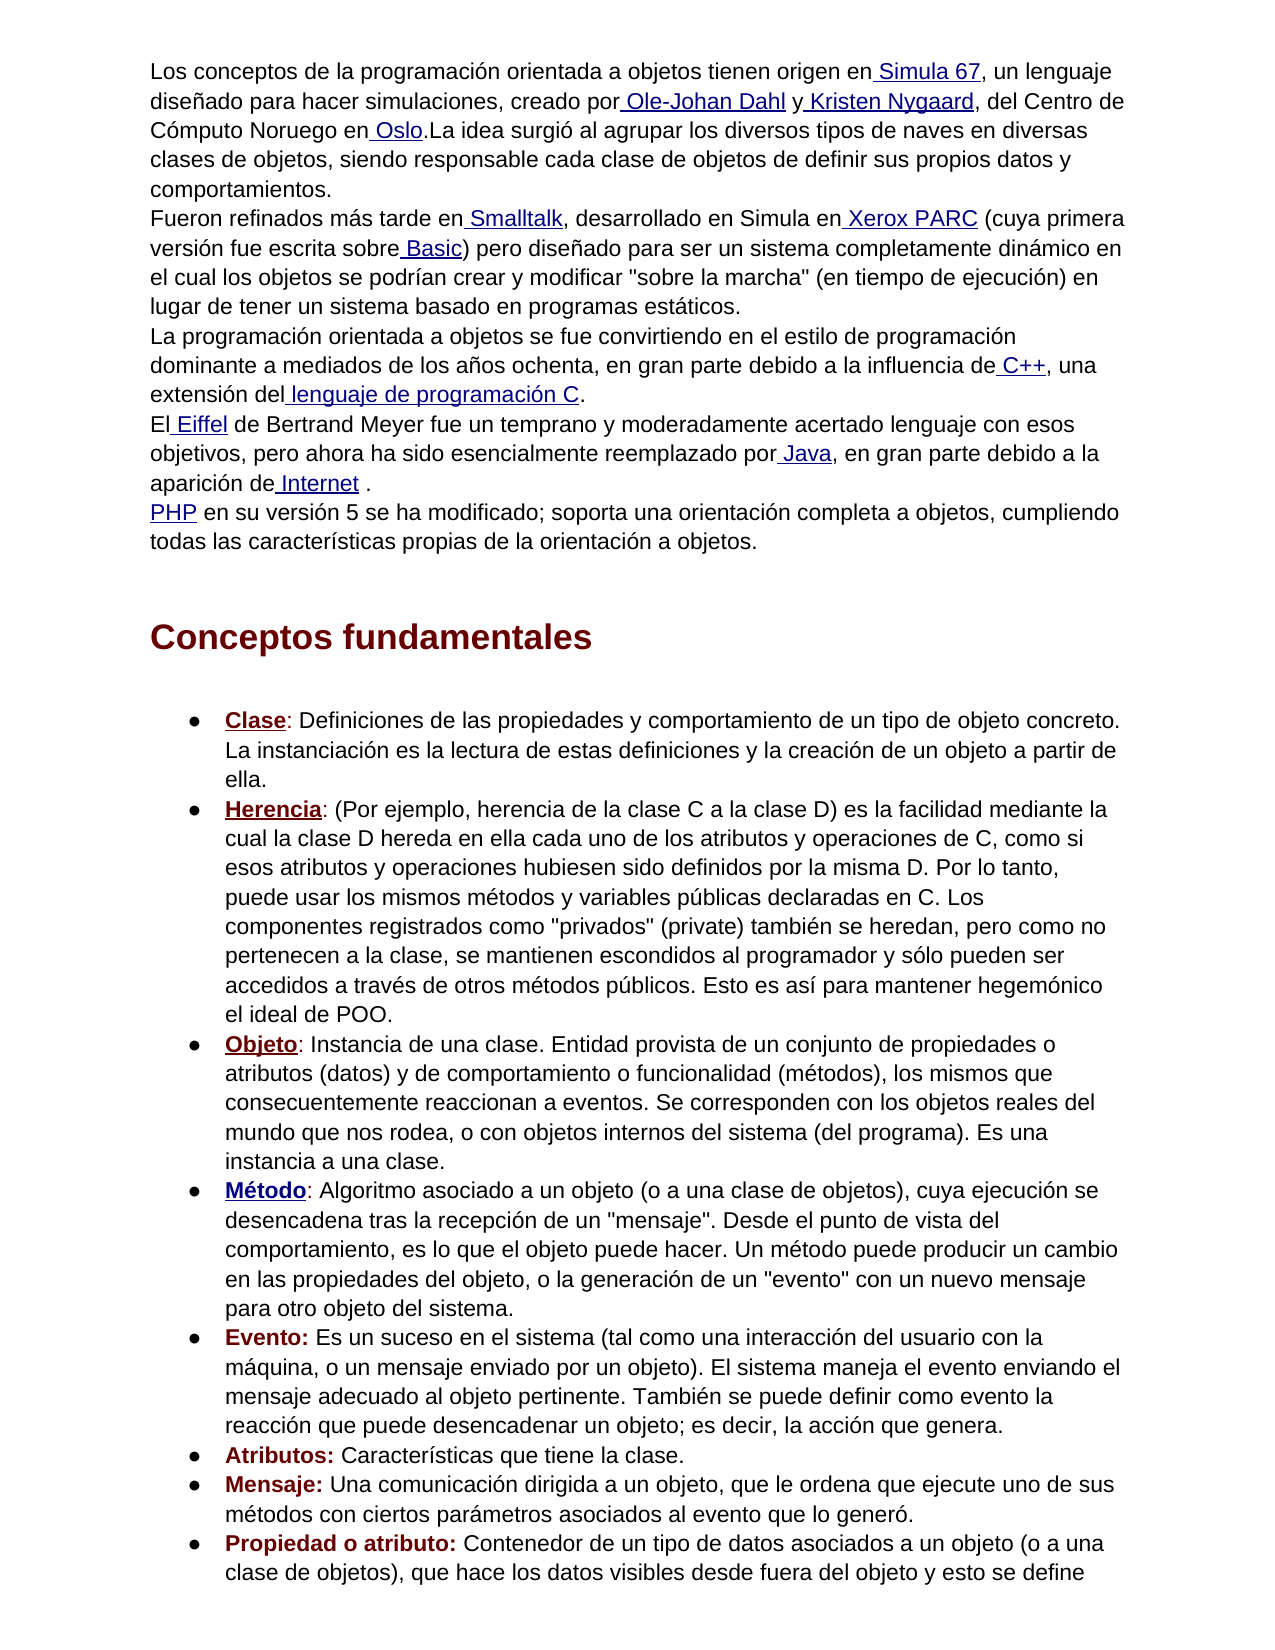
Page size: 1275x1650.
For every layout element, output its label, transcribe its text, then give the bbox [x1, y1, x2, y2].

list Método: Algoritmo asociado a un objeto (o a una clase de objetos), cuya ejecución se desencadena tras la recepción de un "mensaje". Desde el punto de vista del comportamiento, es lo que el objeto puede hacer. Un método puede producir un cambio en las propiedades del objeto, o la generación de un "evento" con un nuevo mensaje para otro objeto del sistema. [187, 1178, 1125, 1321]
list Herencia: (Por ejemplo, herencia de la clase C a la clase D) es la facilidad mediante la cual la clase D hereda en ella cada uno de los atributos y operaciones de C, como si esos atributos y operaciones hubiesen sido definidos por la misma D. Por lo tanto, puede usar los mismos métodos y variables públicas declaradas en C. Los componentes registrados como "privados" (private) también se heredan, pero como no pertenecen a la clase, se mantienen escondidos al programador y sólo pueden ser accedidos a través de otros métodos públicos. Esto es así para mantener hegemónico el ideal de POO. [187, 796, 1125, 1028]
list Clase: Definiciones de las propiedades y comportamiento de un tipo de objeto concreto. La instanciación es la lectura de estas definiciones y la creación de un objeto a partir de ella. [187, 708, 1125, 793]
text Conceptos fundamentales [150, 617, 1125, 657]
text PHP en su versión 5 se ha modificado; soporta una orientación completa a objetos, cumpliendo todas las características propias de la orientación a objetos. [150, 500, 1125, 555]
text La programación orientada a objetos se fue convirtiendo en el estilo de programación dominante a mediados de los años ochenta, en gran parte debido a la influencia de C++, una extensión del lenguaje de programación C. [150, 323, 1125, 408]
list Atributos: Características que tiene la clase. [187, 1443, 1125, 1468]
list Mensaje: Una comunicación dirigida a un objeto, que le ordena que ejecute uno de sus métodos con ciertos parámetros asociados al evento que lo generó. [187, 1472, 1125, 1527]
text El Eiffel de Bertrand Meyer fue un temprano y moderadamente acertado lenguaje con esos objetivos, pero ahora ha sido esencialmente reemplazado por Java, en gran parte debido a la aparición de Internet . [150, 412, 1125, 496]
text Fueron refinados más tarde en Smalltalk, desarrollado en Simula en Xerox PARC (cuya primera versión fue escrita sobre Basic) pero diseñado para ser un sistema completamente dinámico en el cual los objetos se podrían crear y modificar "sobre la marcha" (en tiempo de ejecución) en lugar de tener un sistema basado en programas estáticos. [150, 206, 1125, 320]
text Los conceptos de la programación orientada a objetos tienen origen en Simula 67, un lenguaje diseñado para hacer simulaciones, creado por Ole-Johan Dahl y Kristen Nygaard, del Centro de Cómputo Noruego en Oslo.La idea surgió al agrupar los diversos tipos de naves en diversas clases de objetos, siendo responsable cada clase de objetos de definir sus propios datos y comportamientos. [150, 59, 1125, 202]
list Propiedad o atributo: Contenedor de un tipo de datos asociados a un objeto (o a una clase de objetos), que hace los datos visibles desde fuera del objeto y esto se define [187, 1531, 1125, 1586]
list Objeto: Instancia de una clase. Entidad provista de un conjunto de propiedades o atributos (datos) y de comportamiento o funcionalidad (métodos), los mismos que consecuentemente reaccionan a eventos. Se corresponden con los objetos reales del mundo que nos rodea, o con objetos internos del sistema (del programa). Es una instancia a una clase. [187, 1031, 1125, 1174]
list Evento: Es un suceso en el sistema (tal como una interacción del usuario con la máquina, o un mensaje enviado por un objeto). El sistema maneja el evento enviando el mensaje adecuado al objeto pertinente. También se puede definir como evento la reacción que puede desencadenar un objeto; es decir, la acción que genera. [187, 1325, 1125, 1439]
